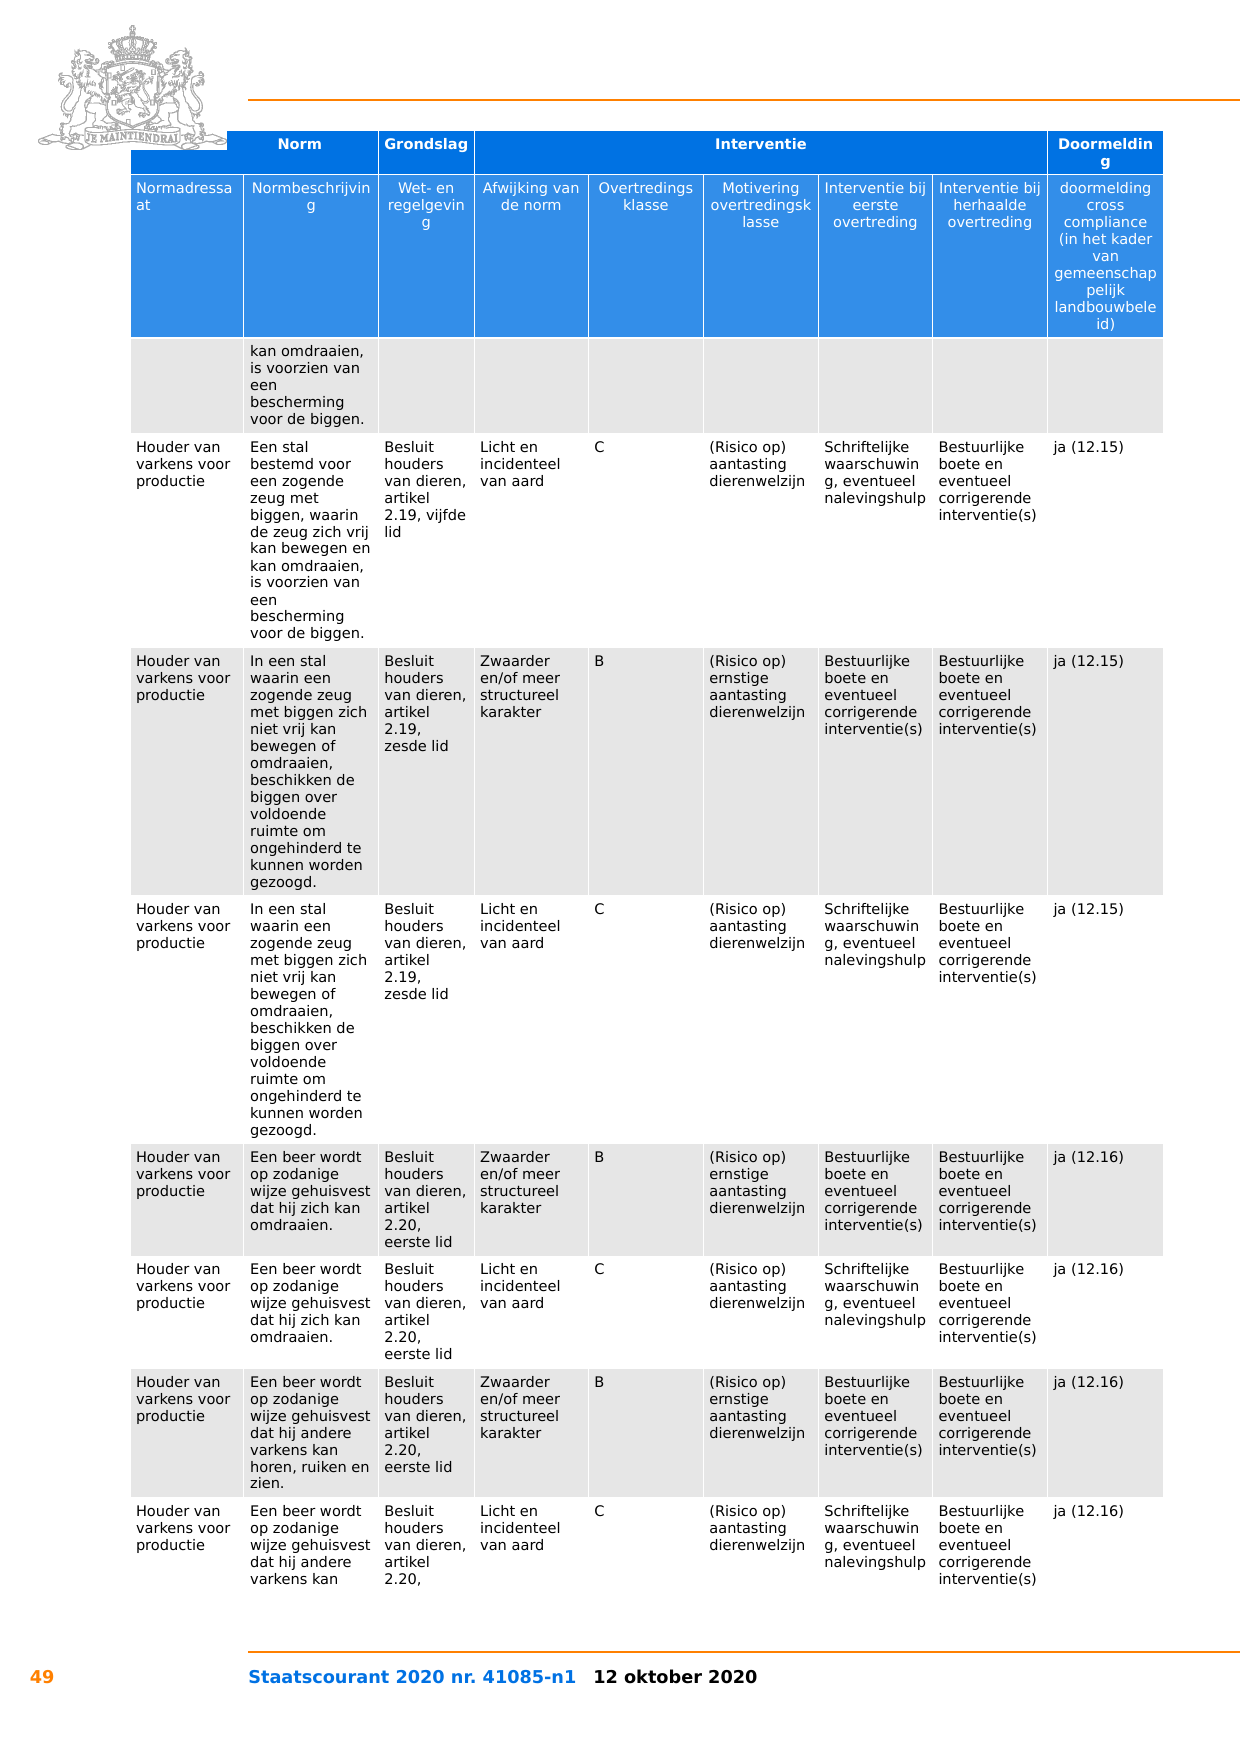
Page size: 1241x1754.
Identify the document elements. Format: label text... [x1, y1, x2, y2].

table_cell ja (12.15) [1048, 434, 1163, 647]
table_cell (Risico op) ernstige aantasting dierenwelzijn [704, 1369, 818, 1497]
table_header Grondslag [379, 131, 474, 174]
table_cell Bestuurlijke boete en eventueel corrigerende interventie(s) [933, 1257, 1047, 1368]
table_cell [704, 339, 818, 433]
table_cell Een beer wordt op zodanige wijze gehuisvest dat hij andere varkens kan horen, ruiken en zien. [244, 1369, 378, 1497]
table_cell Houder van varkens voor productie [131, 896, 243, 1143]
table_cell Interventie bij herhaalde overtreding [933, 175, 1047, 337]
table_cell Interventie bij eerste overtreding [819, 175, 932, 337]
table_cell Schriftelijke waarschuwing, eventueel nalevingshulp [819, 1257, 932, 1368]
table_cell Een beer wordt op zodanige wijze gehuisvest dat hij zich kan omdraaien. [244, 1144, 378, 1256]
table_cell Normadressaat [131, 175, 243, 337]
table_cell [589, 339, 703, 433]
table_cell Houder van varkens voor productie [131, 648, 243, 895]
table_cell (Risico op) ernstige aantasting dierenwelzijn [704, 1144, 818, 1256]
table_cell In een stal waarin een zogende zeug met biggen zich niet vrij kan bewegen of omdraaien, beschikken de biggen over voldoende ruimte om ongehinderd te kunnen worden gezoogd. [244, 648, 378, 895]
table_cell Licht en incidenteel van aard [475, 1498, 588, 1592]
table_cell Zwaarder en/of meer structureel karakter [475, 648, 588, 895]
table_cell Bestuurlijke boete en eventueel corrigerende interventie(s) [933, 434, 1047, 647]
table_cell Bestuurlijke boete en eventueel corrigerende interventie(s) [933, 896, 1047, 1143]
table_cell Besluit houders van dieren, artikel 2.19, zesde lid [379, 896, 474, 1143]
table_cell Licht en incidenteel van aard [475, 1257, 588, 1368]
table_cell Bestuurlijke boete en eventueel corrigerende interventie(s) [933, 1369, 1047, 1497]
table_cell Bestuurlijke boete en eventueel corrigerende interventie(s) [933, 648, 1047, 895]
table_cell Licht en incidenteel van aard [475, 896, 588, 1143]
table_cell [379, 339, 474, 433]
table_cell C [589, 896, 703, 1143]
table_cell (Risico op) aantasting dierenwelzijn [704, 434, 818, 647]
table_cell ja (12.16) [1048, 1498, 1163, 1592]
table_cell C [589, 1498, 703, 1592]
table_cell Schriftelijke waarschuwing, eventueel nalevingshulp [819, 896, 932, 1143]
table_cell Motivering overtredingsklasse [704, 175, 818, 337]
table_cell Zwaarder en/of meer structureel karakter [475, 1369, 588, 1497]
table_cell Licht en incidenteel van aard [475, 434, 588, 647]
table_cell In een stal waarin een zogende zeug met biggen zich niet vrij kan bewegen of omdraaien, beschikken de biggen over voldoende ruimte om ongehinderd te kunnen worden gezoogd. [244, 896, 378, 1143]
table_cell Besluit houders van dieren, artikel 2.20, eerste lid [379, 1257, 474, 1368]
table_cell Houder van varkens voor productie [131, 1369, 243, 1497]
table_cell Houder van varkens voor productie [131, 434, 243, 647]
table_cell [1048, 339, 1163, 433]
table_cell Bestuurlijke boete en eventueel corrigerende interventie(s) [933, 1144, 1047, 1256]
table_cell [819, 339, 932, 433]
table_cell Een beer wordt op zodanige wijze gehuisvest dat hij zich kan omdraaien. [244, 1257, 378, 1368]
table_cell (Risico op) aantasting dierenwelzijn [704, 896, 818, 1143]
table_cell ja (12.15) [1048, 896, 1163, 1143]
table_cell doormelding cross compliance (in het kader van gemeenschappelijk landbouwbeleid) [1048, 175, 1163, 337]
table_cell [475, 339, 588, 433]
table_cell [131, 339, 243, 433]
table_cell Besluit houders van dieren, artikel 2.19, zesde lid [379, 648, 474, 895]
table_cell (Risico op) aantasting dierenwelzijn [704, 1257, 818, 1368]
table_cell kan omdraaien, is voorzien van een bescherming voor de biggen. [244, 339, 378, 433]
table_cell ja (12.16) [1048, 1369, 1163, 1497]
table_cell (Risico op) ernstige aantasting dierenwelzijn [704, 648, 818, 895]
table_cell Afwijking van de norm [475, 175, 588, 337]
table_cell B [589, 648, 703, 895]
table_header Doormelding [1048, 131, 1163, 174]
table_cell Houder van varkens voor productie [131, 1257, 243, 1368]
table_cell Een stal bestemd voor een zogende zeug met biggen, waarin de zeug zich vrij kan bewegen en kan omdraaien, is voorzien van een bescherming voor de biggen. [244, 434, 378, 647]
table_cell Bestuurlijke boete en eventueel corrigerende interventie(s) [819, 648, 932, 895]
table_cell Besluit houders van dieren, artikel 2.19, vijfde lid [379, 434, 474, 647]
table_header Norm [131, 131, 378, 174]
table_cell [933, 339, 1047, 433]
table_cell Schriftelijke waarschuwing, eventueel nalevingshulp [819, 434, 932, 647]
table_cell ja (12.15) [1048, 648, 1163, 895]
table_header Interventie [475, 131, 1047, 174]
table_cell Besluit houders van dieren, artikel 2.20, eerste lid [379, 1144, 474, 1256]
table_cell ja (12.16) [1048, 1144, 1163, 1256]
table_cell Houder van varkens voor productie [131, 1144, 243, 1256]
table_cell Overtredingsklasse [589, 175, 703, 337]
table_cell C [589, 434, 703, 647]
table_cell Een beer wordt op zodanige wijze gehuisvest dat hij andere varkens kan [244, 1498, 378, 1592]
table_cell Zwaarder en/of meer structureel karakter [475, 1144, 588, 1256]
table_cell Houder van varkens voor productie [131, 1498, 243, 1592]
table_cell ja (12.16) [1048, 1257, 1163, 1368]
table_cell Bestuurlijke boete en eventueel corrigerende interventie(s) [933, 1498, 1047, 1592]
picture [38, 25, 227, 150]
table_cell Schriftelijke waarschuwing, eventueel nalevingshulp [819, 1498, 932, 1592]
table_cell Wet- en regelgeving [379, 175, 474, 337]
table_cell Bestuurlijke boete en eventueel corrigerende interventie(s) [819, 1144, 932, 1256]
table_cell (Risico op) aantasting dierenwelzijn [704, 1498, 818, 1592]
table_cell Bestuurlijke boete en eventueel corrigerende interventie(s) [819, 1369, 932, 1497]
table_cell B [589, 1369, 703, 1497]
table_cell Normbeschrijving [244, 175, 378, 337]
table_cell Besluit houders van dieren, artikel 2.20, [379, 1498, 474, 1592]
table_cell C [589, 1257, 703, 1368]
table_cell B [589, 1144, 703, 1256]
table_cell Besluit houders van dieren, artikel 2.20, eerste lid [379, 1369, 474, 1497]
